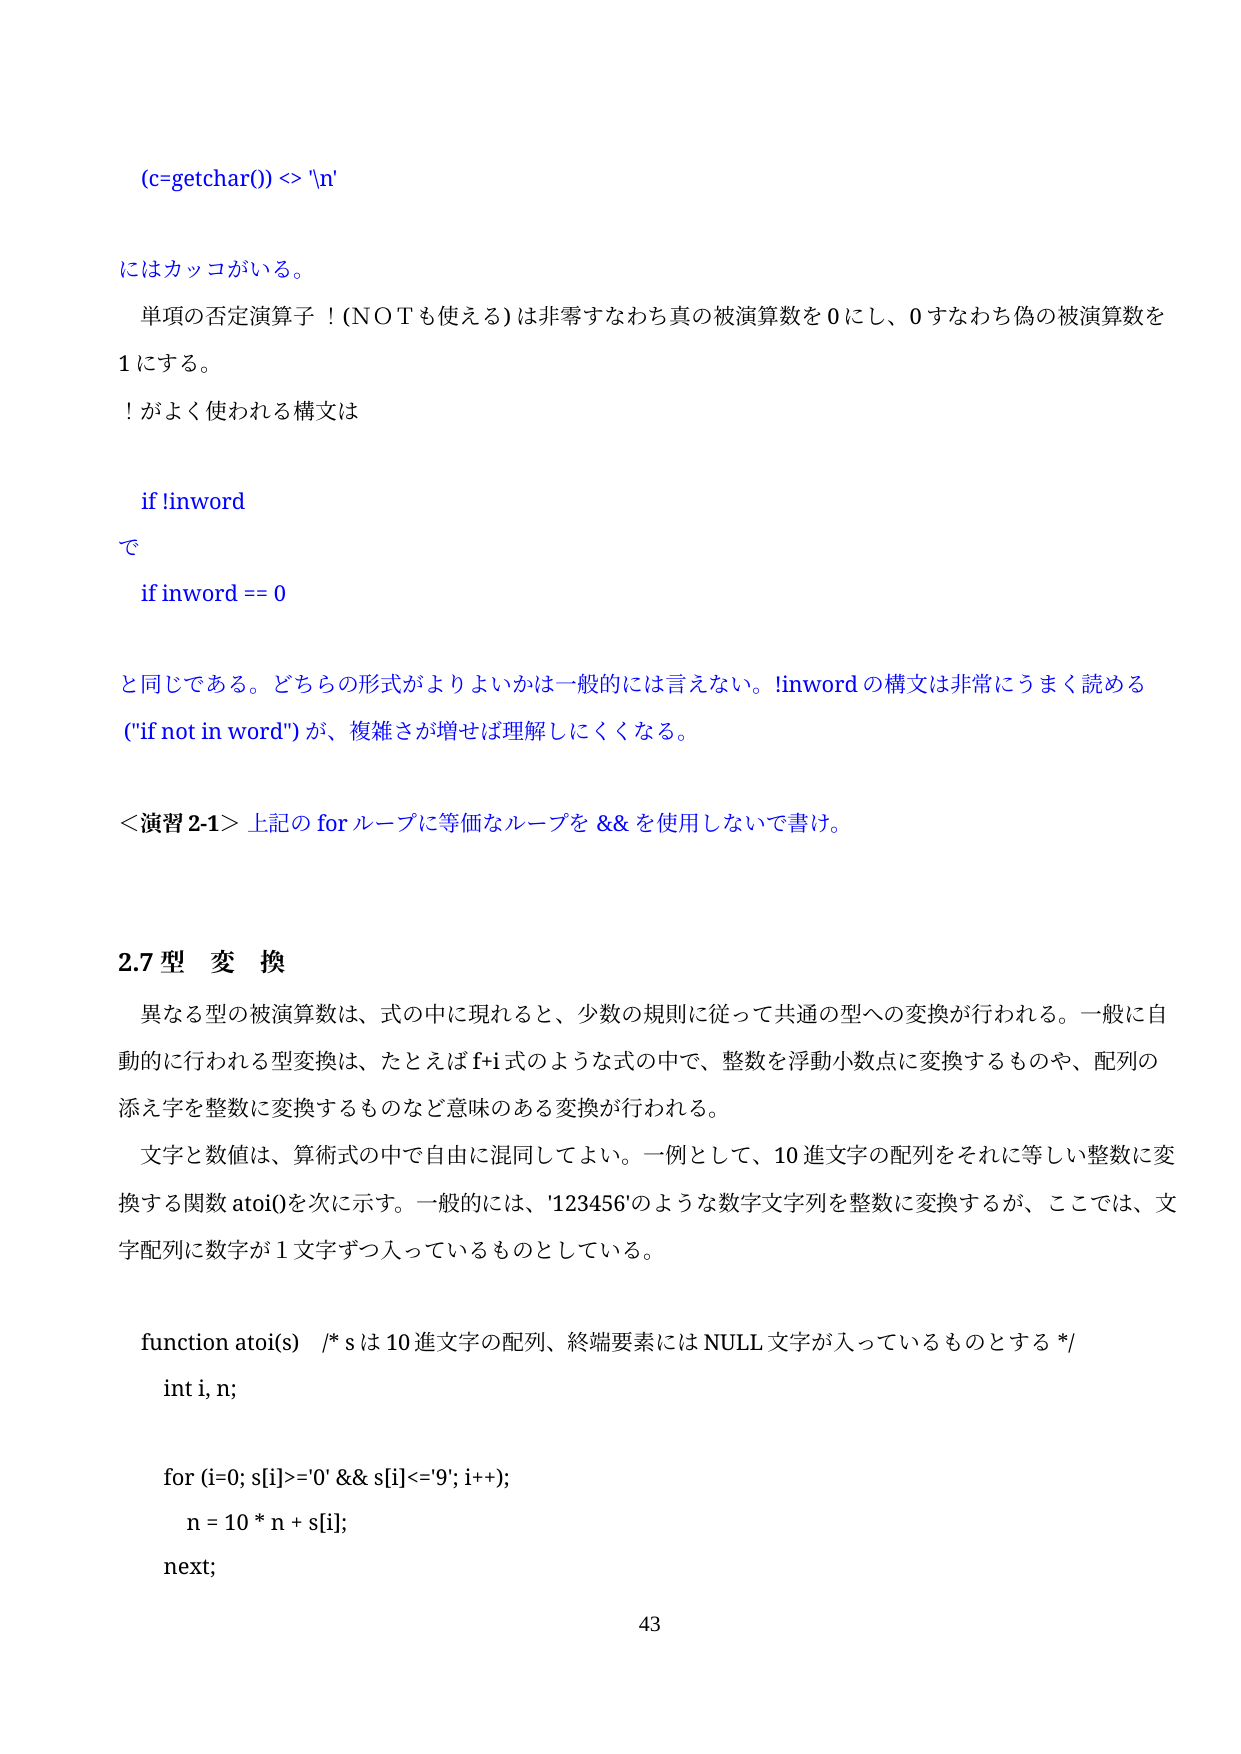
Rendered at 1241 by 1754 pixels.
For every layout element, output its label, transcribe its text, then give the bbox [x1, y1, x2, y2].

text ！がよく使われる構文は [118, 394, 1181, 425]
text if inword == 0 [118, 578, 1181, 607]
text ＜演習2-1＞ 上記のforループに等価なループを && を使用しないで書け。 [118, 806, 1181, 838]
text と同じである。どちらの形式がよりよいかは一般的には言えない。!inwordの構文は非常にうまく読める [118, 667, 1181, 699]
text 異なる型の被演算数は、式の中に現れると、少数の規則に従って共通の型への変換が行われる。一般に自動的に行われる型変換は、たとえばf+i式のような式の中で、整数を浮動小数点に変換するものや、配列の添え字を整数に変換するものなど意味のある変換が行われる。 [118, 997, 1181, 1123]
text ("if not in word") が、複雑さが増せば理解しにくくなる。 [118, 714, 1181, 746]
text n = 10 * n + s[i]; [118, 1507, 1181, 1536]
text int i, n; [118, 1372, 1181, 1402]
text にはカッコがいる。 [118, 252, 1181, 284]
text (c=getchar()) <> '\n' [118, 163, 1181, 193]
text で [118, 531, 1181, 562]
text next; [118, 1551, 1181, 1581]
text 2.7 型 変 換 [118, 943, 1181, 979]
text 文字と数値は、算術式の中で自由に混同してよい。一例として、10進文字の配列をそれに等しい整数に変換する関数atoi()を次に示す。一般的には、'123456'のような数字文字列を整数に変換するが、ここでは、文字配列に数字が１文字ずつ入っているものとしている。 [118, 1139, 1181, 1265]
text function atoi(s) /* sは10進文字の配列、終端要素にはNULL文字が入っているものとする */ [118, 1325, 1181, 1357]
text 単項の否定演算子 ！(ＮＯＴも使える) は非零すなわち真の被演算数を0にし、0すなわち偽の被演算数を1にする。 [118, 299, 1181, 378]
text if !inword [118, 486, 1181, 516]
text for (i=0; s[i]>='0' && s[i]<='9'; i++); [118, 1462, 1181, 1492]
